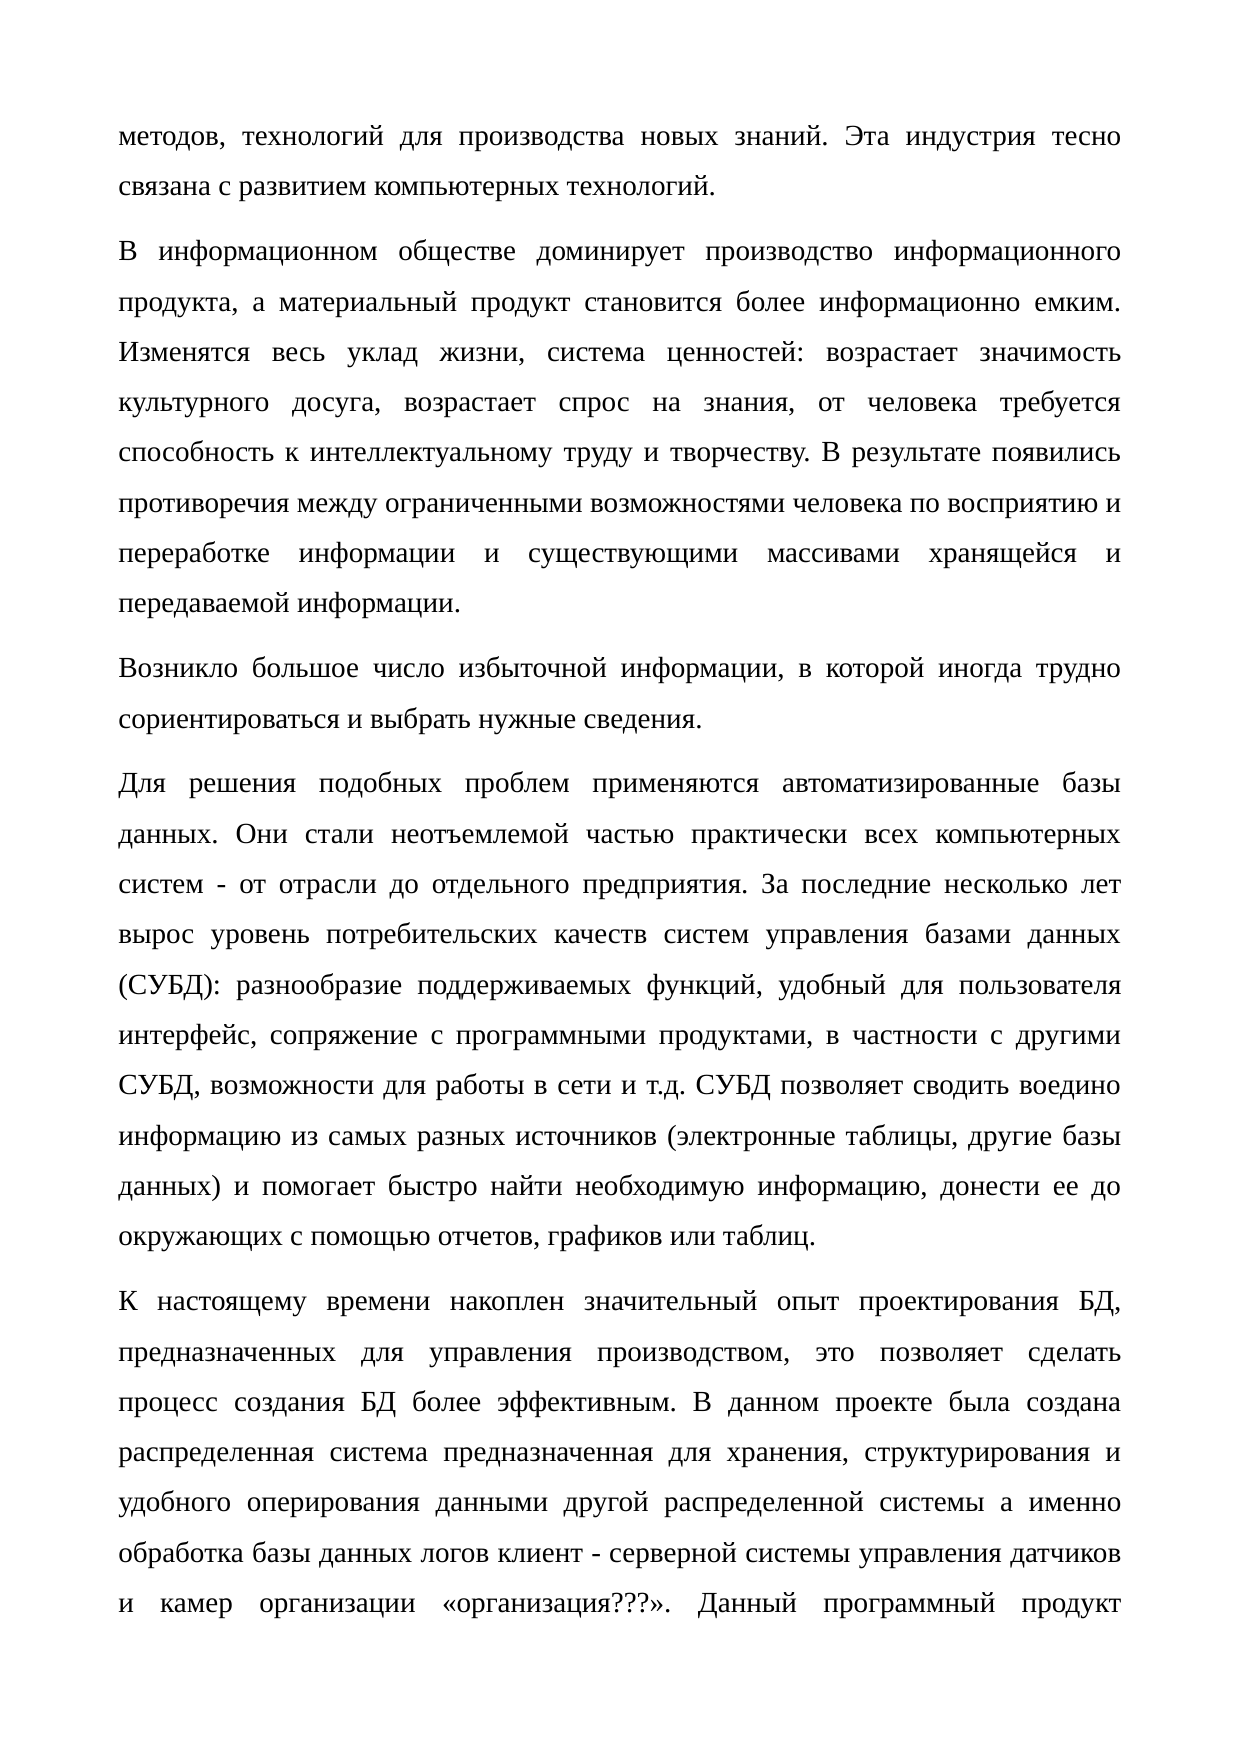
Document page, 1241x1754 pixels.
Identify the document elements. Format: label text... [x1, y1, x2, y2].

text К настоящему времени накоплен значительный опыт проектирования БД, предназначенных для управления производством, это позволяет сделать процесс создания БД более эффективным. В данном проекте была создана распределенная система предназначенная для хранения, структурирования и удобного оперирования данными другой распределенной системы а именно обработка базы данных логов клиент - серверной системы управления датчиков и камер организации «организация???». Данный программный продукт [118, 1283, 1122, 1619]
text Возникло большое число избыточной информации, в которой иногда трудно сориентироваться и выбрать нужные сведения. [118, 650, 1122, 734]
text Для решения подобных проблем применяются автоматизированные базы данных. Они стали неотъемлемой частью практически всех компьютерных систем - от отрасли до отдельного предприятия. За последние несколько лет вырос уровень потребительских качеств систем управления базами данных (СУБД): разнообразие поддерживаемых функций, удобный для пользователя интерфейс, сопряжение с программными продуктами, в частности с другими СУБД, возможности для работы в сети и т.д. СУБД позволяет сводить воедино информацию из самых разных источников (электронные таблицы, другие базы данных) и помогает быстро найти необходимую информацию, донести ее до окружающих с помощью отчетов, графиков или таблиц. [118, 766, 1122, 1252]
text В информационном обществе доминирует производство информационного продукта, а материальный продукт становится более информационно емким. Изменятся весь уклад жизни, система ценностей: возрастает значимость культурного досуга, возрастает спрос на знания, от человека требуется способность к интеллектуальному труду и творчеству. В результате появились противоречия между ограниченными возможностями человека по восприятию и переработке информации и существующими массивами хранящейся и передаваемой информации. [118, 233, 1122, 619]
text методов, технологий для производства новых знаний. Эта индустрия тесно связана с развитием компьютерных технологий. [118, 118, 1122, 202]
